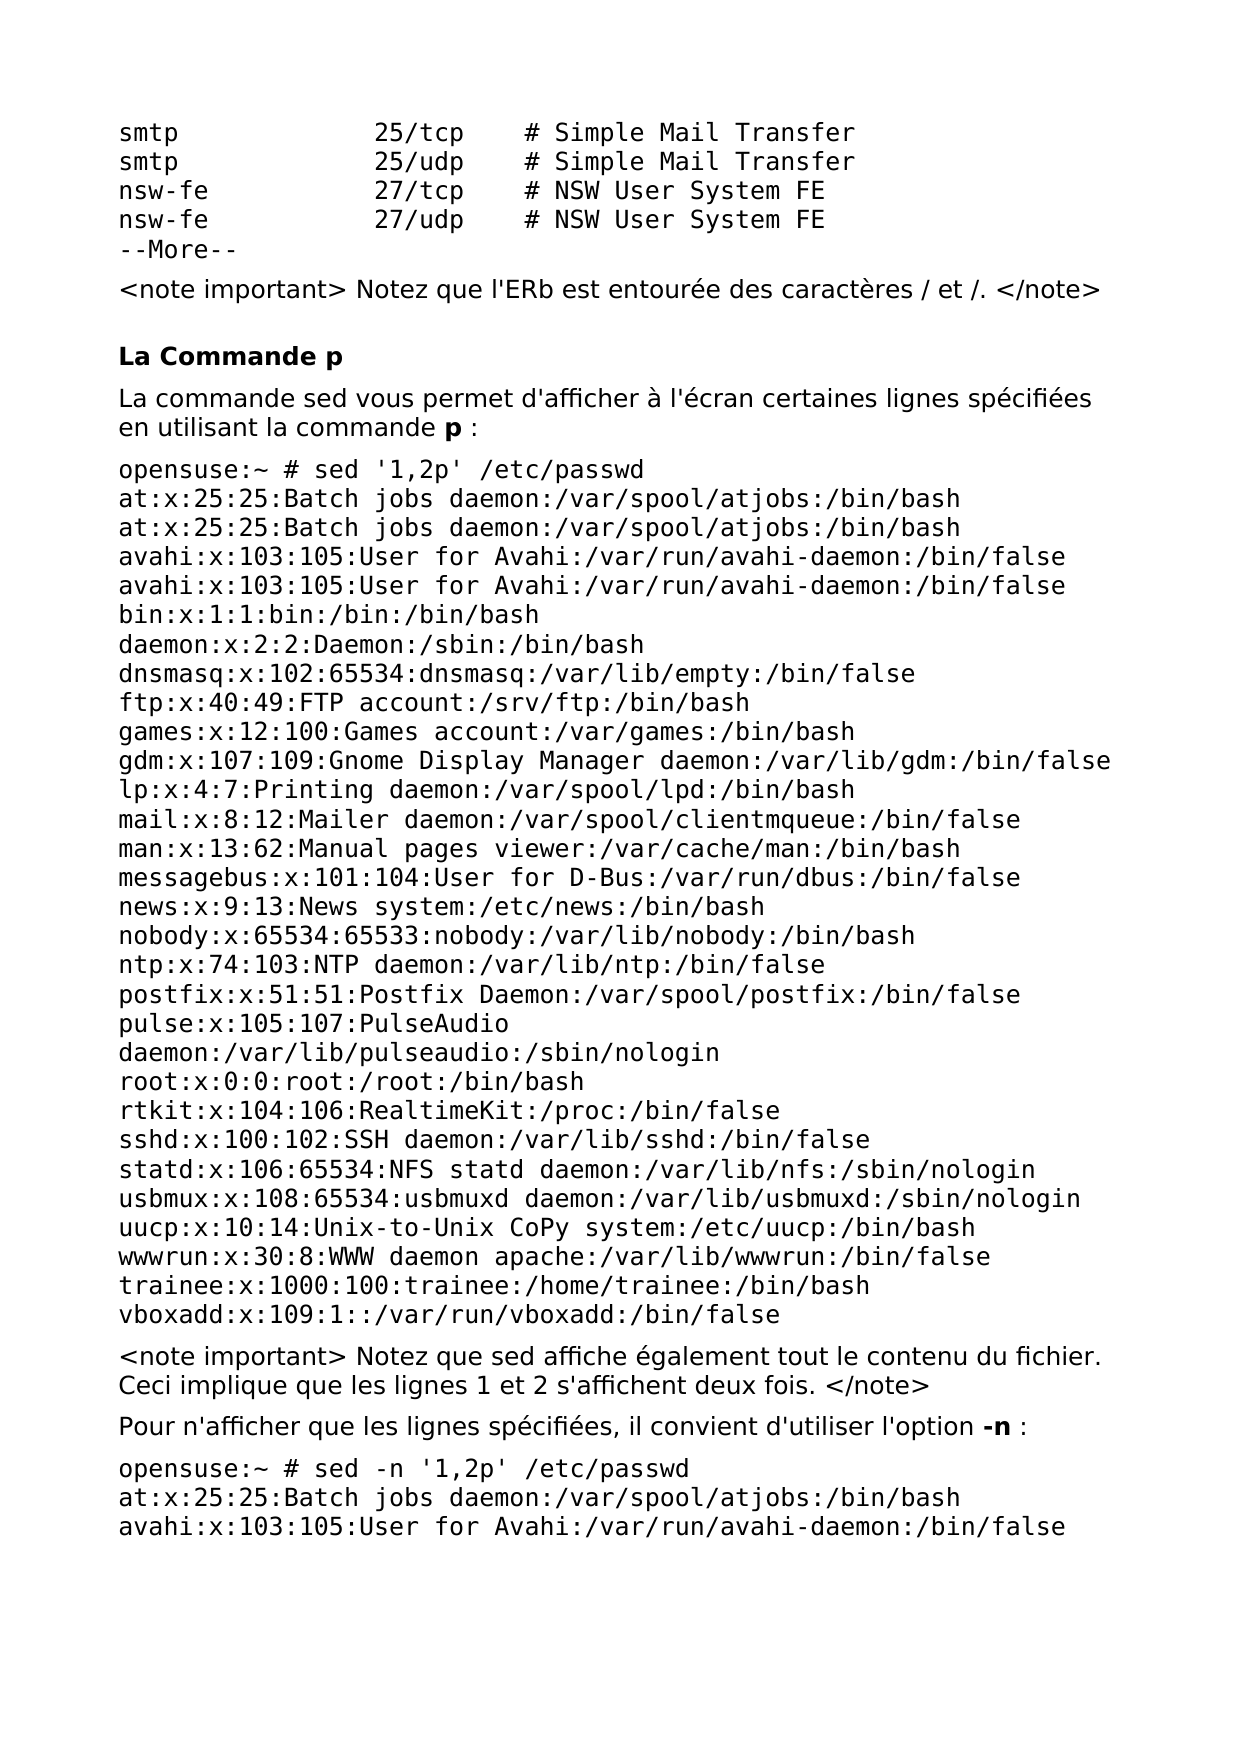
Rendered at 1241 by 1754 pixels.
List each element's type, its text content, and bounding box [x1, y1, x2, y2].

text <note important> Notez que sed affiche également tout le contenu du fichier. Ceci implique que les lignes 1 et 2 s'affichent deux fois. </note> [118, 1342, 1122, 1400]
subtitle La Commande p [118, 342, 1122, 372]
text <note important> Notez que l'ERb est entourée des caractères / et /. </note> [118, 276, 1122, 305]
text smtp 25/tcp # Simple Mail Transfer smtp 25/udp # Simple Mail Transfer nsw-fe 27/tcp # NSW User System FE nsw-fe 27/udp # NSW User System FE --More-- [118, 118, 1122, 264]
text opensuse:~ # sed '1,2p' /etc/passwd at:x:25:25:Batch jobs daemon:/var/spool/atjobs:/bin/bash at:x:25:25:Batch jobs daemon:/var/spool/atjobs:/bin/bash avahi:x:103:105:User for Avahi:/var/run/avahi-daemon:/bin/false avahi:x:103:105:User for Avahi:/var/run/avahi-daemon:/bin/false bin:x:1:1:bin:/bin:/bin/bash daemon:x:2:2:Daemon:/sbin:/bin/bash dnsmasq:x:102:65534:dnsmasq:/var/lib/empty:/bin/false ftp:x:40:49:FTP account:/srv/ftp:/bin/bash games:x:12:100:Games account:/var/games:/bin/bash gdm:x:107:109:Gnome Display Manager daemon:/var/lib/gdm:/bin/false lp:x:4:7:Printing daemon:/var/spool/lpd:/bin/bash mail:x:8:12:Mailer daemon:/var/spool/clientmqueue:/bin/false man:x:13:62:Manual pages viewer:/var/cache/man:/bin/bash messagebus:x:101:104:User for D-Bus:/var/run/dbus:/bin/false news:x:9:13:News system:/etc/news:/bin/bash nobody:x:65534:65533:nobody:/var/lib/nobody:/bin/bash ntp:x:74:103:NTP daemon:/var/lib/ntp:/bin/false postfix:x:51:51:Postfix Daemon:/var/spool/postfix:/bin/false pulse:x:105:107:PulseAudio daemon:/var/lib/pulseaudio:/sbin/nologin root:x:0:0:root:/root:/bin/bash rtkit:x:104:106:RealtimeKit:/proc:/bin/false sshd:x:100:102:SSH daemon:/var/lib/sshd:/bin/false statd:x:106:65534:NFS statd daemon:/var/lib/nfs:/sbin/nologin usbmux:x:108:65534:usbmuxd daemon:/var/lib/usbmuxd:/sbin/nologin uucp:x:10:14:Unix-to-Unix CoPy system:/etc/uucp:/bin/bash wwwrun:x:30:8:WWW daemon apache:/var/lib/wwwrun:/bin/false trainee:x:1000:100:trainee:/home/trainee:/bin/bash vboxadd:x:109:1::/var/run/vboxadd:/bin/false [118, 455, 1122, 1330]
text Pour n'afficher que les lignes spécifiées, il convient d'utiliser l'option -n : [118, 1412, 1122, 1442]
text La commande sed vous permet d'afficher à l'écran certaines lignes spécifiées en utilisant la commande p : [118, 384, 1122, 442]
text opensuse:~ # sed -n '1,2p' /etc/passwd at:x:25:25:Batch jobs daemon:/var/spool/atjobs:/bin/bash avahi:x:103:105:User for Avahi:/var/run/avahi-daemon:/bin/false [118, 1454, 1122, 1542]
